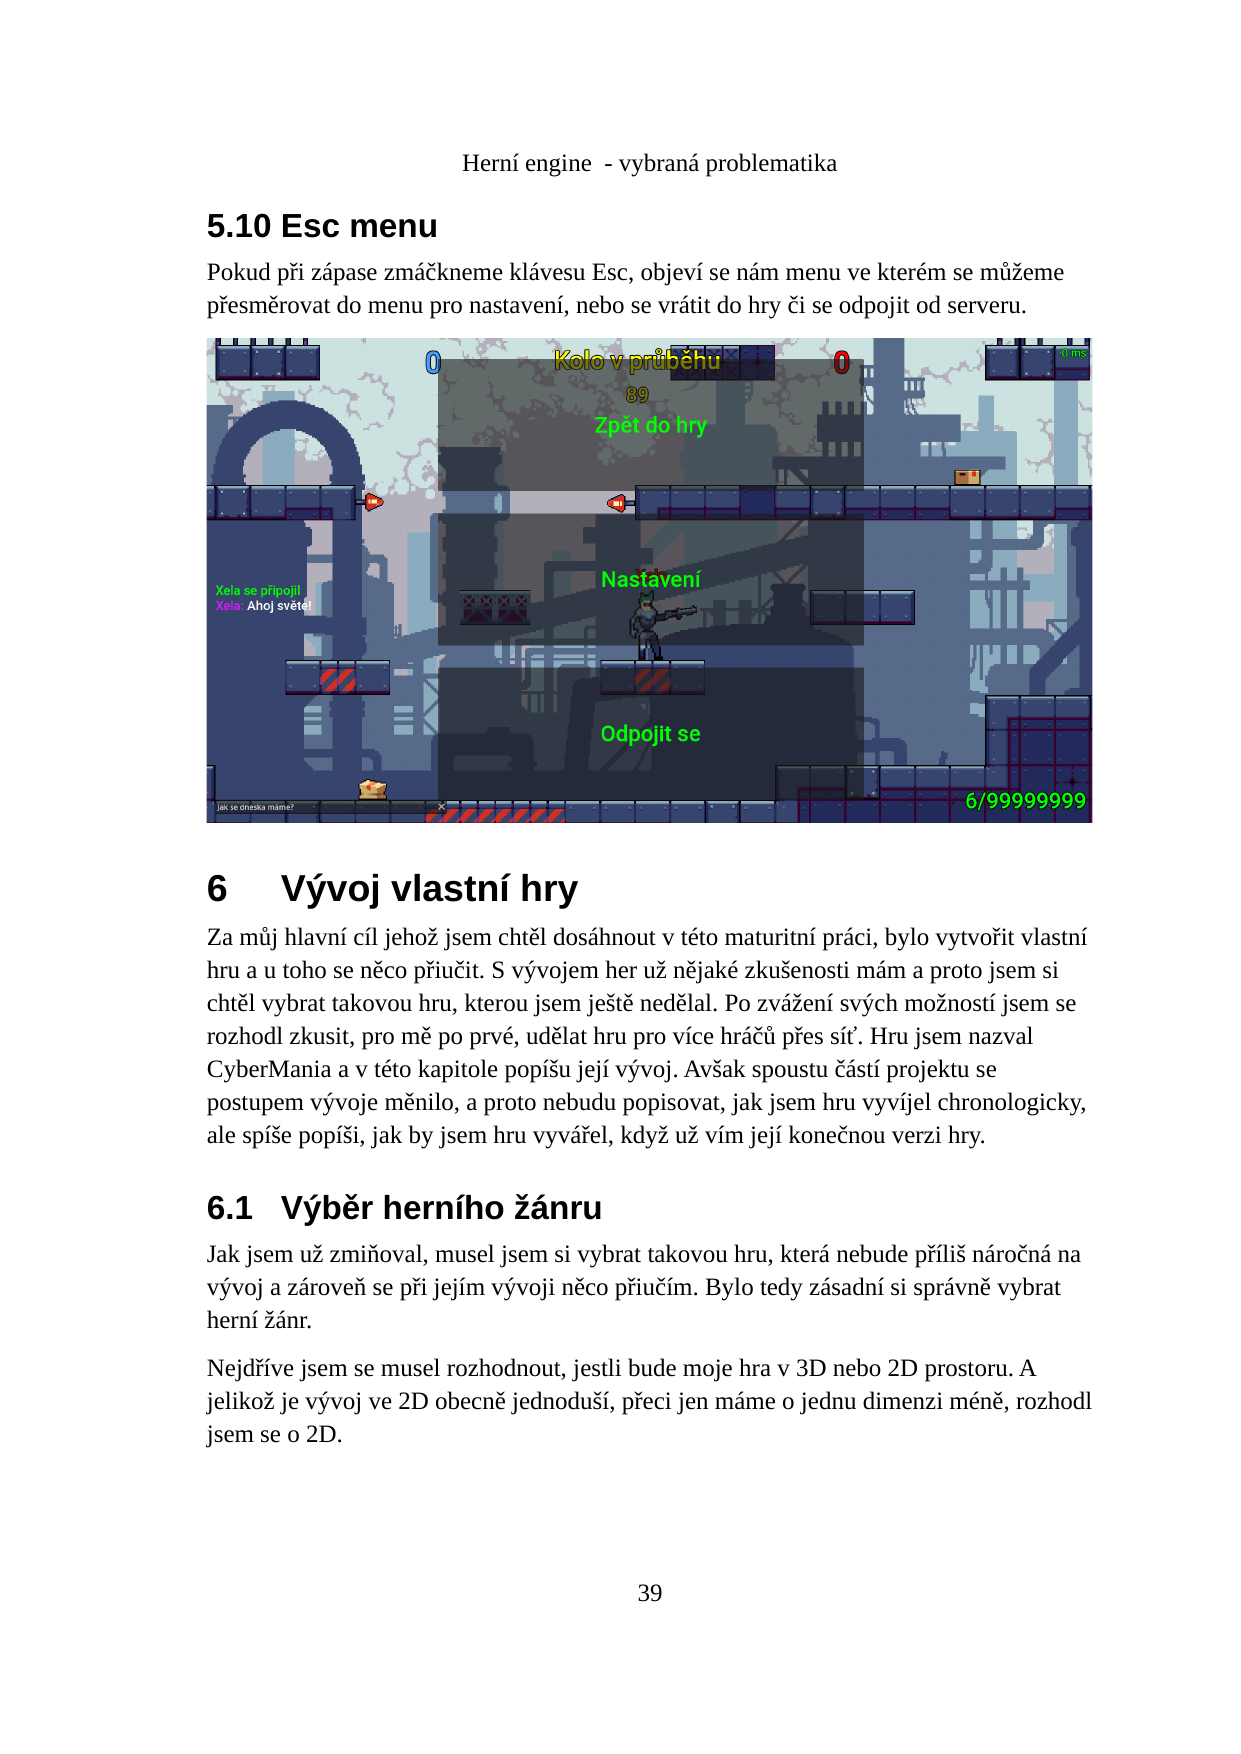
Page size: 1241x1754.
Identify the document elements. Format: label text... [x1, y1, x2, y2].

text Nejdříve jsem se musel rozhodnout, jestli bude moje hra v 3D nebo 2D prostoru. A jelikož je vývoj ve 2D obecně jednoduší, přeci jen máme o jednu dimenzi méně, rozhodl jsem se o 2D. [207, 1353, 1093, 1448]
subtitle Vývoj vlastní hry [207, 866, 1093, 909]
text Za můj hlavní cíl jehož jsem chtěl dosáhnout v této maturitní práci, bylo vytvořit vlastní hru a u toho se něco přiučit. S vývojem her už nějaké zkušenosti mám a proto jsem si chtěl vybrat takovou hru, kterou jsem ještě nedělal. Po zvážení svých možností jsem se rozhodl zkusit, pro mě po prvé, udělat hru pro více hráčů přes síť. Hru jsem nazval CyberMania a v této kapitole popíšu její vývoj. Avšak spoustu částí projektu se postupem vývoje měnilo, a proto nebudu popisovat, jak jsem hru vyvíjel chronologicky, ale spíše popíši, jak by jsem hru vyvářel, když už vím její konečnou verzi hry. [207, 922, 1093, 1149]
text Jak jsem už zmiňoval, musel jsem si vybrat takovou hru, která nebude příliš náročná na vývoj a zároveň se při jejím vývoji něco přiučím. Bylo tedy zásadní si správně vybrat herní žánr. [207, 1239, 1093, 1334]
subtitle Esc menu [207, 207, 1093, 245]
subtitle Výběr herního žánru [207, 1188, 1093, 1227]
text Pokud při zápase zmáčkneme klávesu Esc, objeví se nám menu ve kterém se můžeme přesměrovat do menu pro nastavení, nebo se vrátit do hry či se odpojit od serveru. [207, 257, 1093, 319]
picture [206, 338, 1093, 823]
